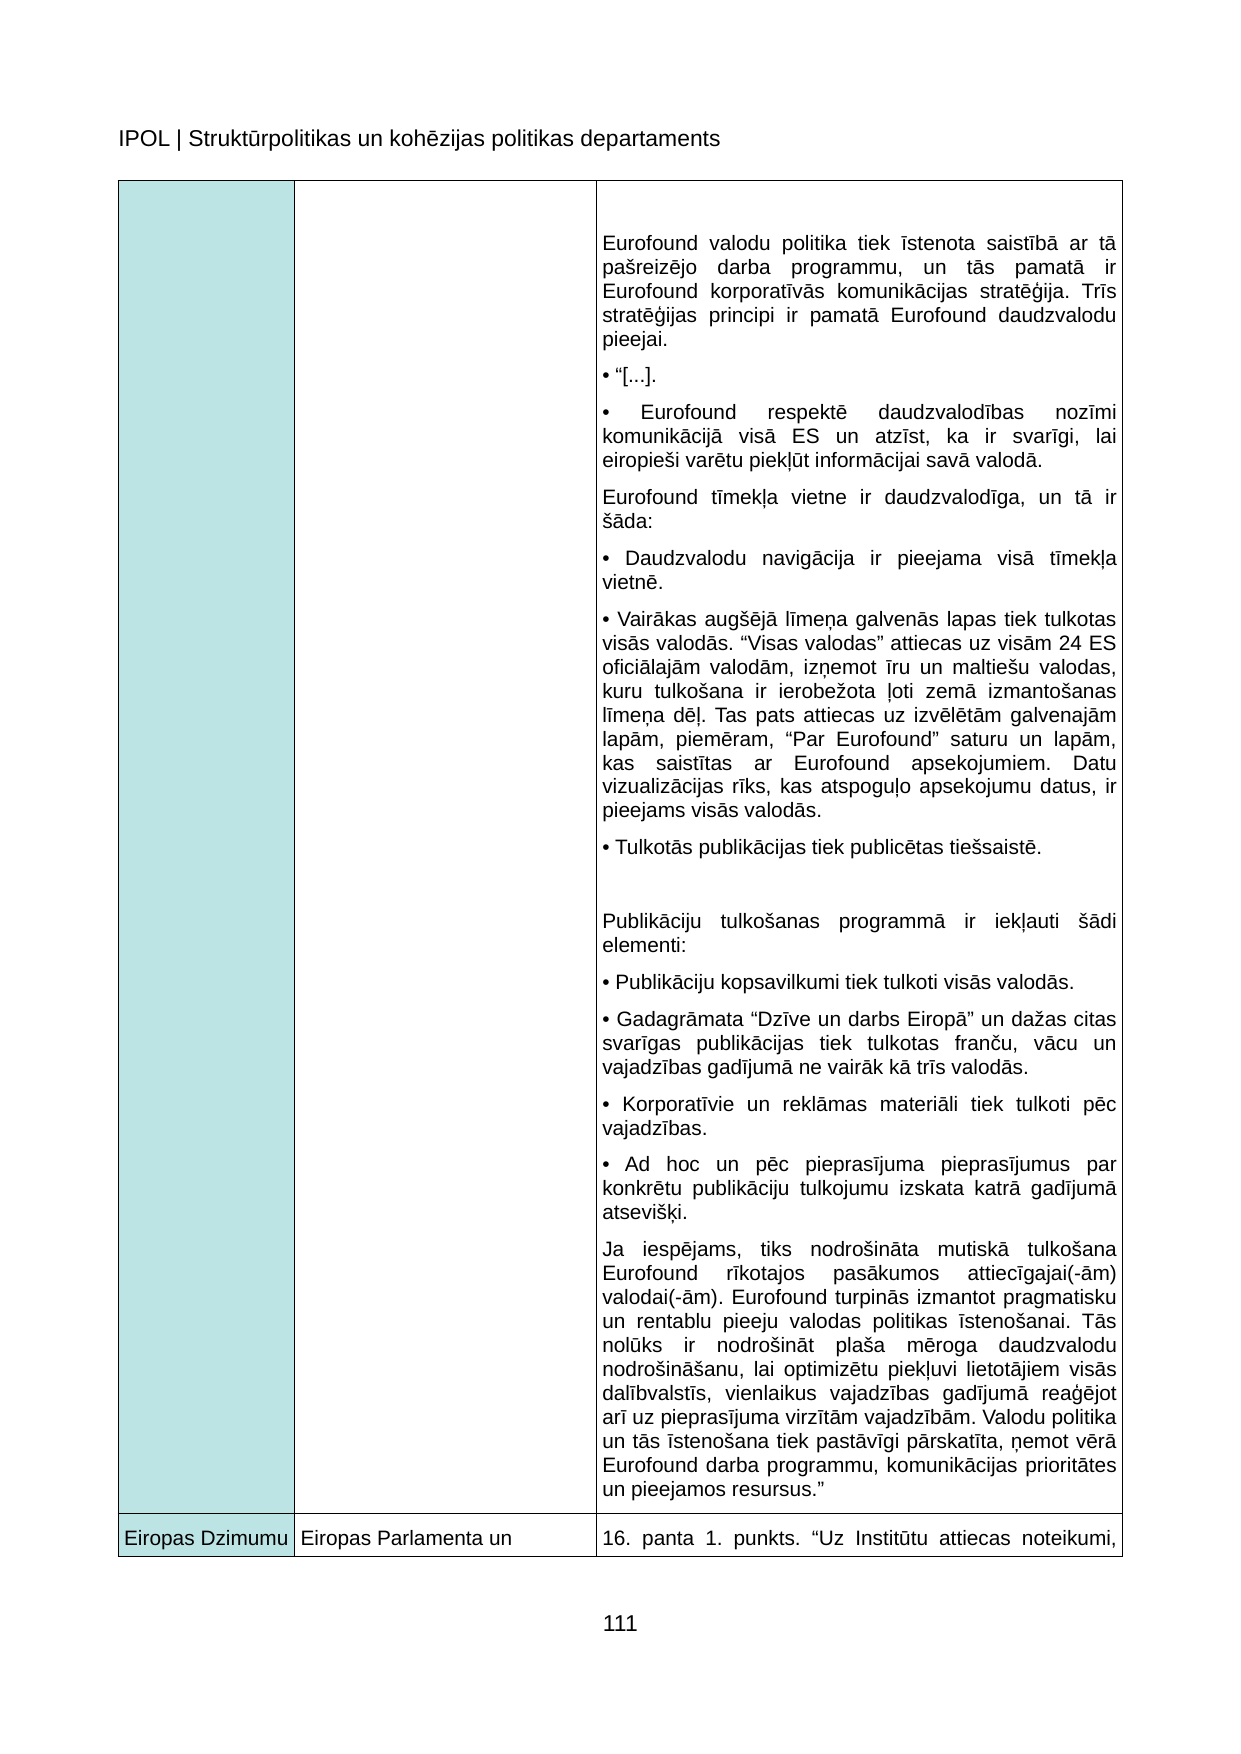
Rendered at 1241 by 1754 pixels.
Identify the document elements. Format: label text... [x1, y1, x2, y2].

table_cell Eurofound valodu politika tiek īstenota saistībā ar tā pašreizējo darba programmu, un tās pamatā ir Eurofound korporatīvās komunikācijas stratēģija. Trīs stratēģijas principi ir pamatā Eurofound daudzvalodu pieejai. • “[...]. • Eurofound respektē daudzvalodības nozīmi komunikācijā visā ES un atzīst, ka ir svarīgi, lai eiropieši varētu piekļūt informācijai savā valodā. Eurofound tīmekļa vietne ir daudzvalodīga, un tā ir šāda: • Daudzvalodu navigācija ir pieejama visā tīmekļa vietnē. • Vairākas augšējā līmeņa galvenās lapas tiek tulkotas visās valodās. “Visas valodas” attiecas uz visām 24 ES oficiālajām valodām, izņemot īru un maltiešu valodas, kuru tulkošana ir ierobežota ļoti zemā izmantošanas līmeņa dēļ. Tas pats attiecas uz izvēlētām galvenajām lapām, piemēram, “Par Eurofound” saturu un lapām, kas saistītas ar Eurofound apsekojumiem. Datu vizualizācijas rīks, kas atspoguļo apsekojumu datus, ir pieejams visās valodās. • Tulkotās publikācijas tiek publicētas tiešsaistē. Publikāciju tulkošanas programmā ir iekļauti šādi elementi: • Publikāciju kopsavilkumi tiek tulkoti visās valodās. • Gadagrāmata “Dzīve un darbs Eiropā” un dažas citas svarīgas publikācijas tiek tulkotas franču, vācu un vajadzības gadījumā ne vairāk kā trīs valodās. • Korporatīvie un reklāmas materiāli tiek tulkoti pēc vajadzības. • Ad hoc un pēc pieprasījuma pieprasījumus par konkrētu publikāciju tulkojumu izskata katrā gadījumā atsevišķi. Ja iespējams, tiks nodrošināta mutiskā tulkošana Eurofound rīkotajos pasākumos attiecīgajai(-ām) valodai(-ām). Eurofound turpinās izmantot pragmatisku un rentablu pieeju valodas politikas īstenošanai. Tās nolūks ir nodrošināt plaša mēroga daudzvalodu nodrošināšanu, lai optimizētu piekļuvi lietotājiem visās dalībvalstīs, vienlaikus vajadzības gadījumā reaģējot arī uz pieprasījuma virzītām vajadzībām. Valodu politika un tās īstenošana tiek pastāvīgi pārskatīta, ņemot vērā Eurofound darba programmu, komunikācijas prioritātes un pieejamos resursus.” [597, 181, 1122, 1513]
table_cell 16. panta 1. punkts. “Uz Institūtu attiecas noteikumi, [597, 1514, 1122, 1556]
table_cell [295, 181, 596, 1513]
table_cell Eiropas Parlamenta un [295, 1514, 596, 1556]
table_cell Eiropas Dzimumu [119, 1514, 294, 1556]
table_cell [119, 181, 294, 1513]
